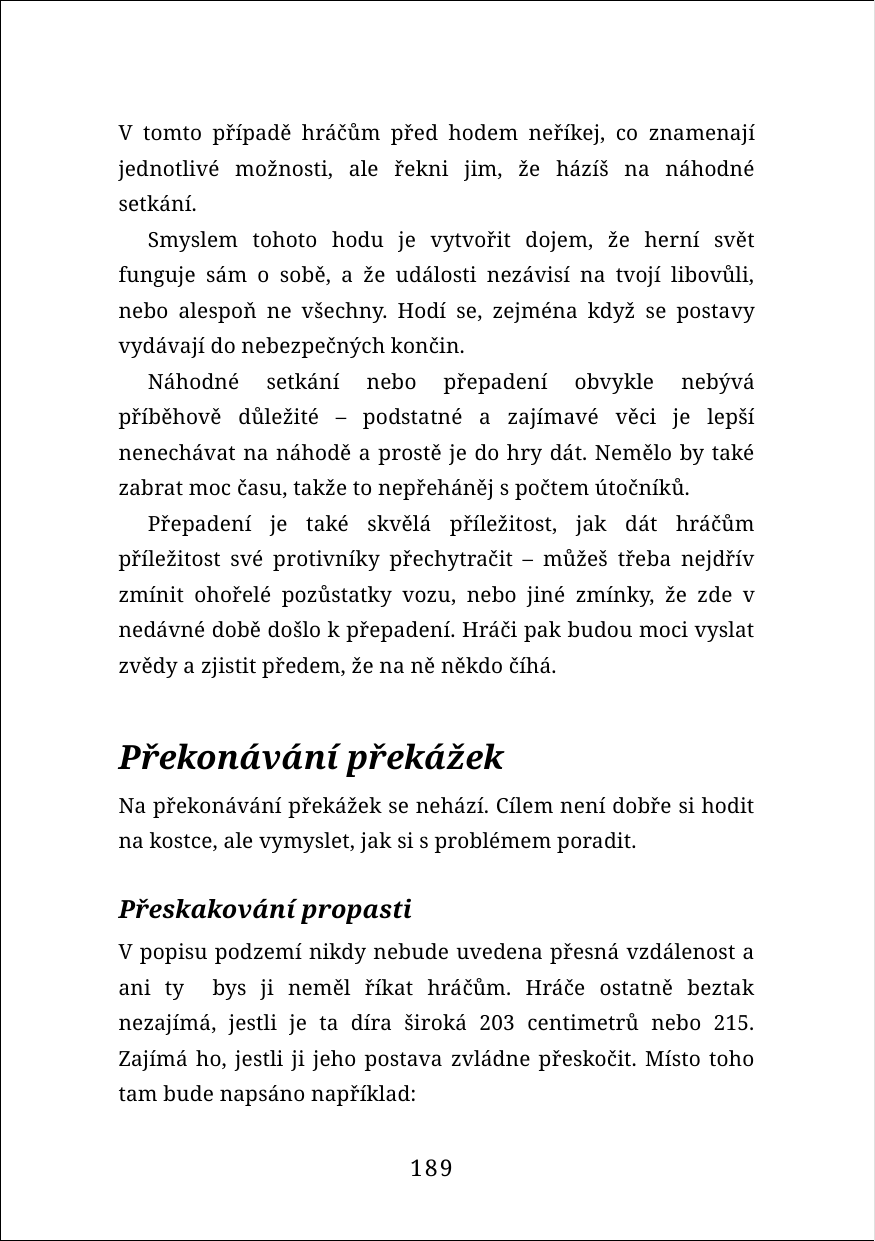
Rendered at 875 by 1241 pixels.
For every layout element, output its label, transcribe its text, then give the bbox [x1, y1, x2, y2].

subtitle Přeskakování propasti [118, 892, 756, 926]
subtitle Překonávání překážek [118, 734, 756, 779]
text V tomto případě hráčům před hodem neříkej, co znamenají jednotlivé možnosti, ale řekni jim, že házíš na náhodné setkání. Smyslem tohoto hodu je vytvořit dojem, že herní svět funguje sám o sobě, a že události nezávisí na tvojí libovůli, nebo alespoň ne všechny. Hodí se, zejména když se postavy vydávají do nebezpečných končin. Náhodné setkání nebo přepadení obvykle nebývá příběhově důležité – podstatné a zajímavé věci je lepší nenechávat na náhodě a prostě je do hry dát. Nemělo by také zabrat moc času, takže to nepřeháněj s počtem útočníků. Přepadení je také skvělá příležitost, jak dát hráčům příležitost své protivníky přechytračit – můžeš třeba nejdřív zmínit ohořelé pozůstatky vozu, nebo jiné zmínky, že zde v nedávné době došlo k přepadení. Hráči pak budou moci vyslat zvědy a zjistit předem, že na ně někdo číhá. [118, 118, 756, 679]
text Na překonávání překážek se nehází. Cílem není dobře si hodit na kostce, ale vymyslet, jak si s problémem poradit. [118, 791, 756, 855]
text V popisu podzemí nikdy nebude uvedena přesná vzdálenost a ani ty bys ji neměl říkat hráčům. Hráče ostatně beztak nezajímá, jestli je ta díra široká 203 centimetrů nebo 215. Zajímá ho, jestli ji jeho postava zvládne přeskočit. Místo toho tam bude napsáno například: [118, 937, 756, 1108]
